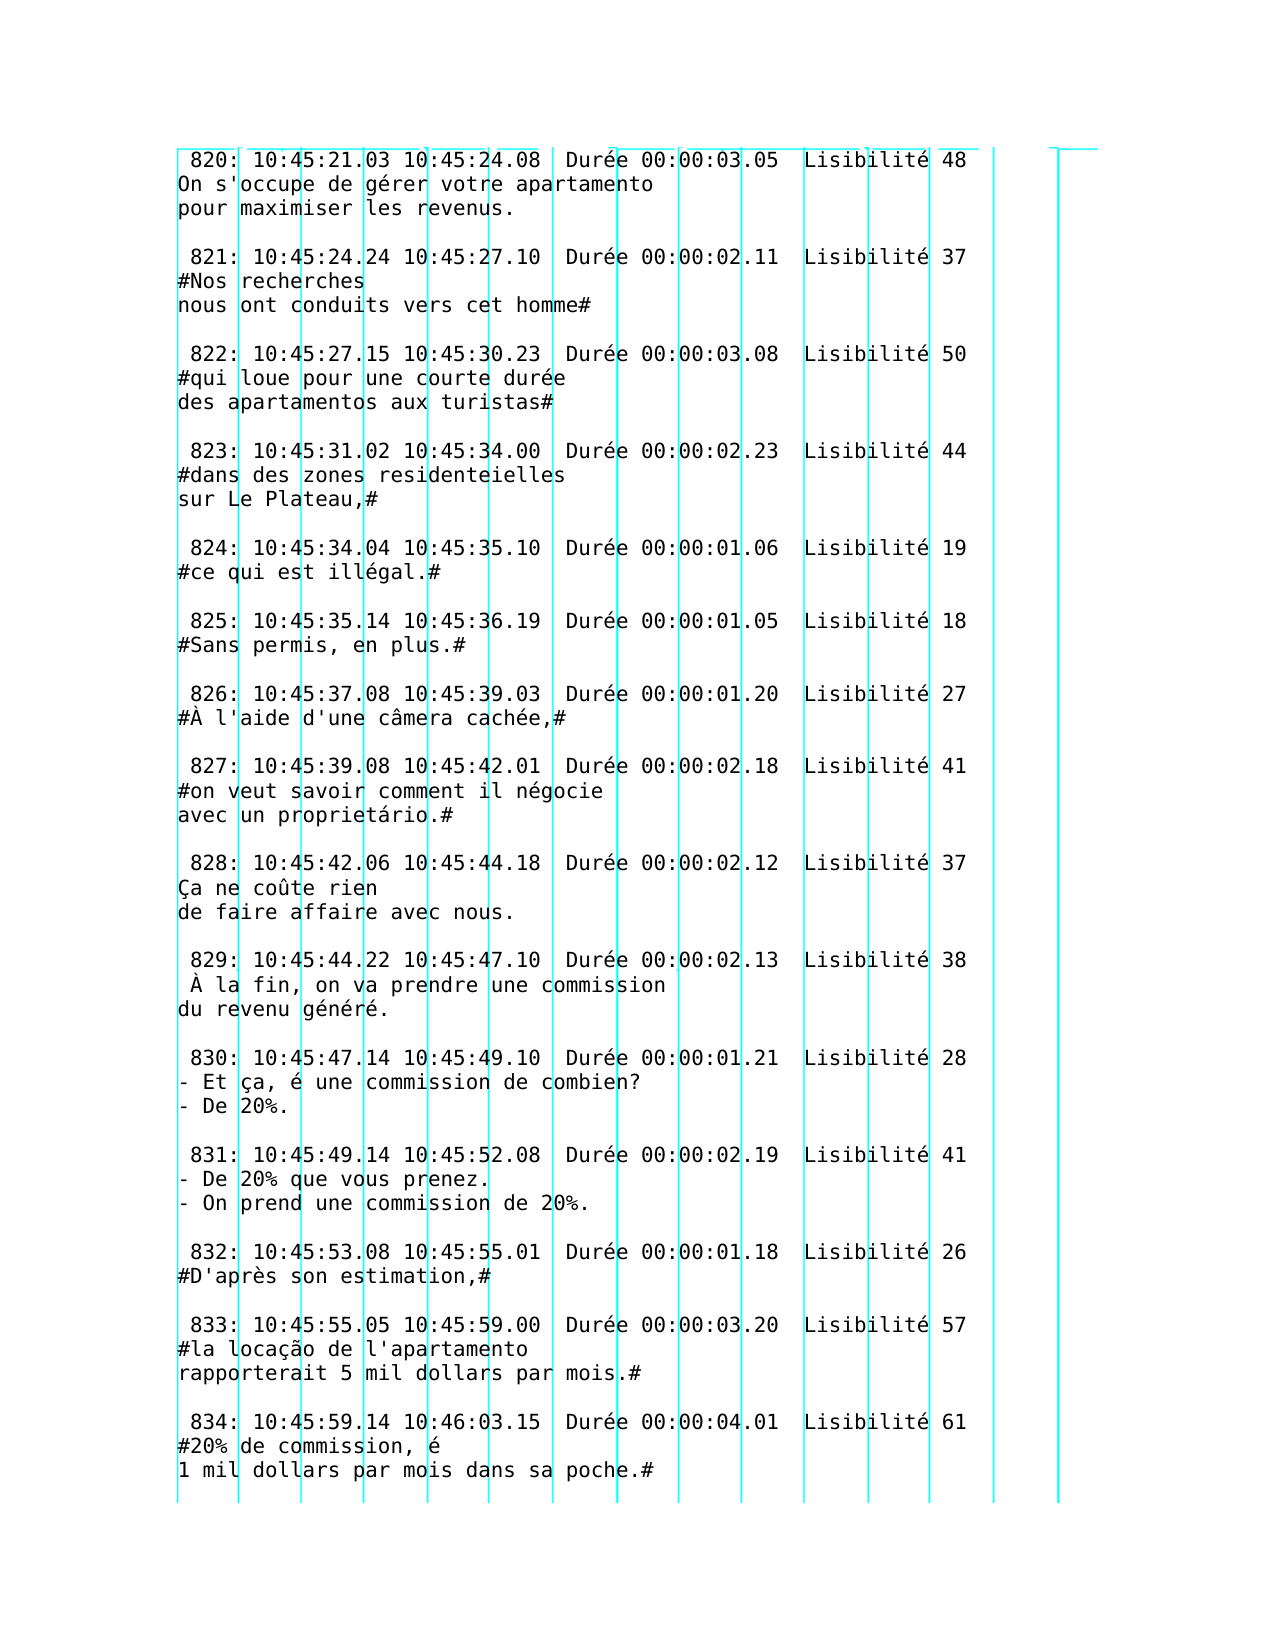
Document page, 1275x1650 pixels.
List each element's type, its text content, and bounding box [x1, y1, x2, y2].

text #D'après son estimation,# [177, 1264, 1098, 1288]
text 825: 10:45:35.14 10:45:36.19 Durée 00:00:01.05 Lisibilité 18 [177, 609, 1098, 633]
text rapporterait 5 mil dollars par mois.# [177, 1361, 1098, 1385]
picture [177, 147, 1098, 1503]
text #ce qui est illégal.# [177, 560, 1098, 584]
text avec un proprietário.# [177, 803, 1098, 827]
text 821: 10:45:24.24 10:45:27.10 Durée 00:00:02.11 Lisibilité 37 [177, 245, 1098, 269]
text 827: 10:45:39.08 10:45:42.01 Durée 00:00:02.18 Lisibilité 41 [177, 754, 1098, 779]
text #dans des zones residenteielles [177, 463, 1098, 487]
text 822: 10:45:27.15 10:45:30.23 Durée 00:00:03.08 Lisibilité 50 [177, 342, 1098, 366]
text pour maximiser les revenus. [177, 196, 1098, 220]
text #À l'aide d'une câmera cachée,# [177, 706, 1098, 730]
text 833: 10:45:55.05 10:45:59.00 Durée 00:00:03.20 Lisibilité 57 [177, 1313, 1098, 1337]
text #qui loue pour une courte durée [177, 366, 1098, 390]
text 831: 10:45:49.14 10:45:52.08 Durée 00:00:02.19 Lisibilité 41 [177, 1143, 1098, 1167]
text nous ont conduits vers cet homme# [177, 293, 1098, 317]
text On s'occupe de gérer votre apartamento [177, 172, 1098, 196]
text 823: 10:45:31.02 10:45:34.00 Durée 00:00:02.23 Lisibilité 44 [177, 439, 1098, 463]
text - On prend une commission de 20%. [177, 1191, 1098, 1216]
text - De 20%. [177, 1094, 1098, 1118]
text 1 mil dollars par mois dans sa poche.# [177, 1458, 1098, 1482]
text #20% de commission, é [177, 1434, 1098, 1458]
text #on veut savoir comment il négocie [177, 779, 1098, 803]
text #Sans permis, en plus.# [177, 633, 1098, 657]
text de faire affaire avec nous. [177, 900, 1098, 924]
text - De 20% que vous prenez. [177, 1167, 1098, 1191]
text Ça ne coûte rien [177, 876, 1098, 900]
text des apartamentos aux turistas# [177, 390, 1098, 414]
text du revenu généré. [177, 997, 1098, 1021]
text #Nos recherches [177, 269, 1098, 293]
text 829: 10:45:44.22 10:45:47.10 Durée 00:00:02.13 Lisibilité 38 [177, 948, 1098, 973]
text 830: 10:45:47.14 10:45:49.10 Durée 00:00:01.21 Lisibilité 28 [177, 1046, 1098, 1070]
text 828: 10:45:42.06 10:45:44.18 Durée 00:00:02.12 Lisibilité 37 [177, 851, 1098, 876]
text 834: 10:45:59.14 10:46:03.15 Durée 00:00:04.01 Lisibilité 61 [177, 1410, 1098, 1434]
text À la fin, on va prendre une commission [177, 973, 1098, 997]
text 826: 10:45:37.08 10:45:39.03 Durée 00:00:01.20 Lisibilité 27 [177, 682, 1098, 706]
text #la locação de l'apartamento [177, 1337, 1098, 1361]
text - Et ça, é une commission de combien? [177, 1070, 1098, 1094]
text sur Le Plateau,# [177, 487, 1098, 512]
text 824: 10:45:34.04 10:45:35.10 Durée 00:00:01.06 Lisibilité 19 [177, 536, 1098, 560]
text 820: 10:45:21.03 10:45:24.08 Durée 00:00:03.05 Lisibilité 48 [177, 148, 1098, 172]
text 832: 10:45:53.08 10:45:55.01 Durée 00:00:01.18 Lisibilité 26 [177, 1240, 1098, 1264]
